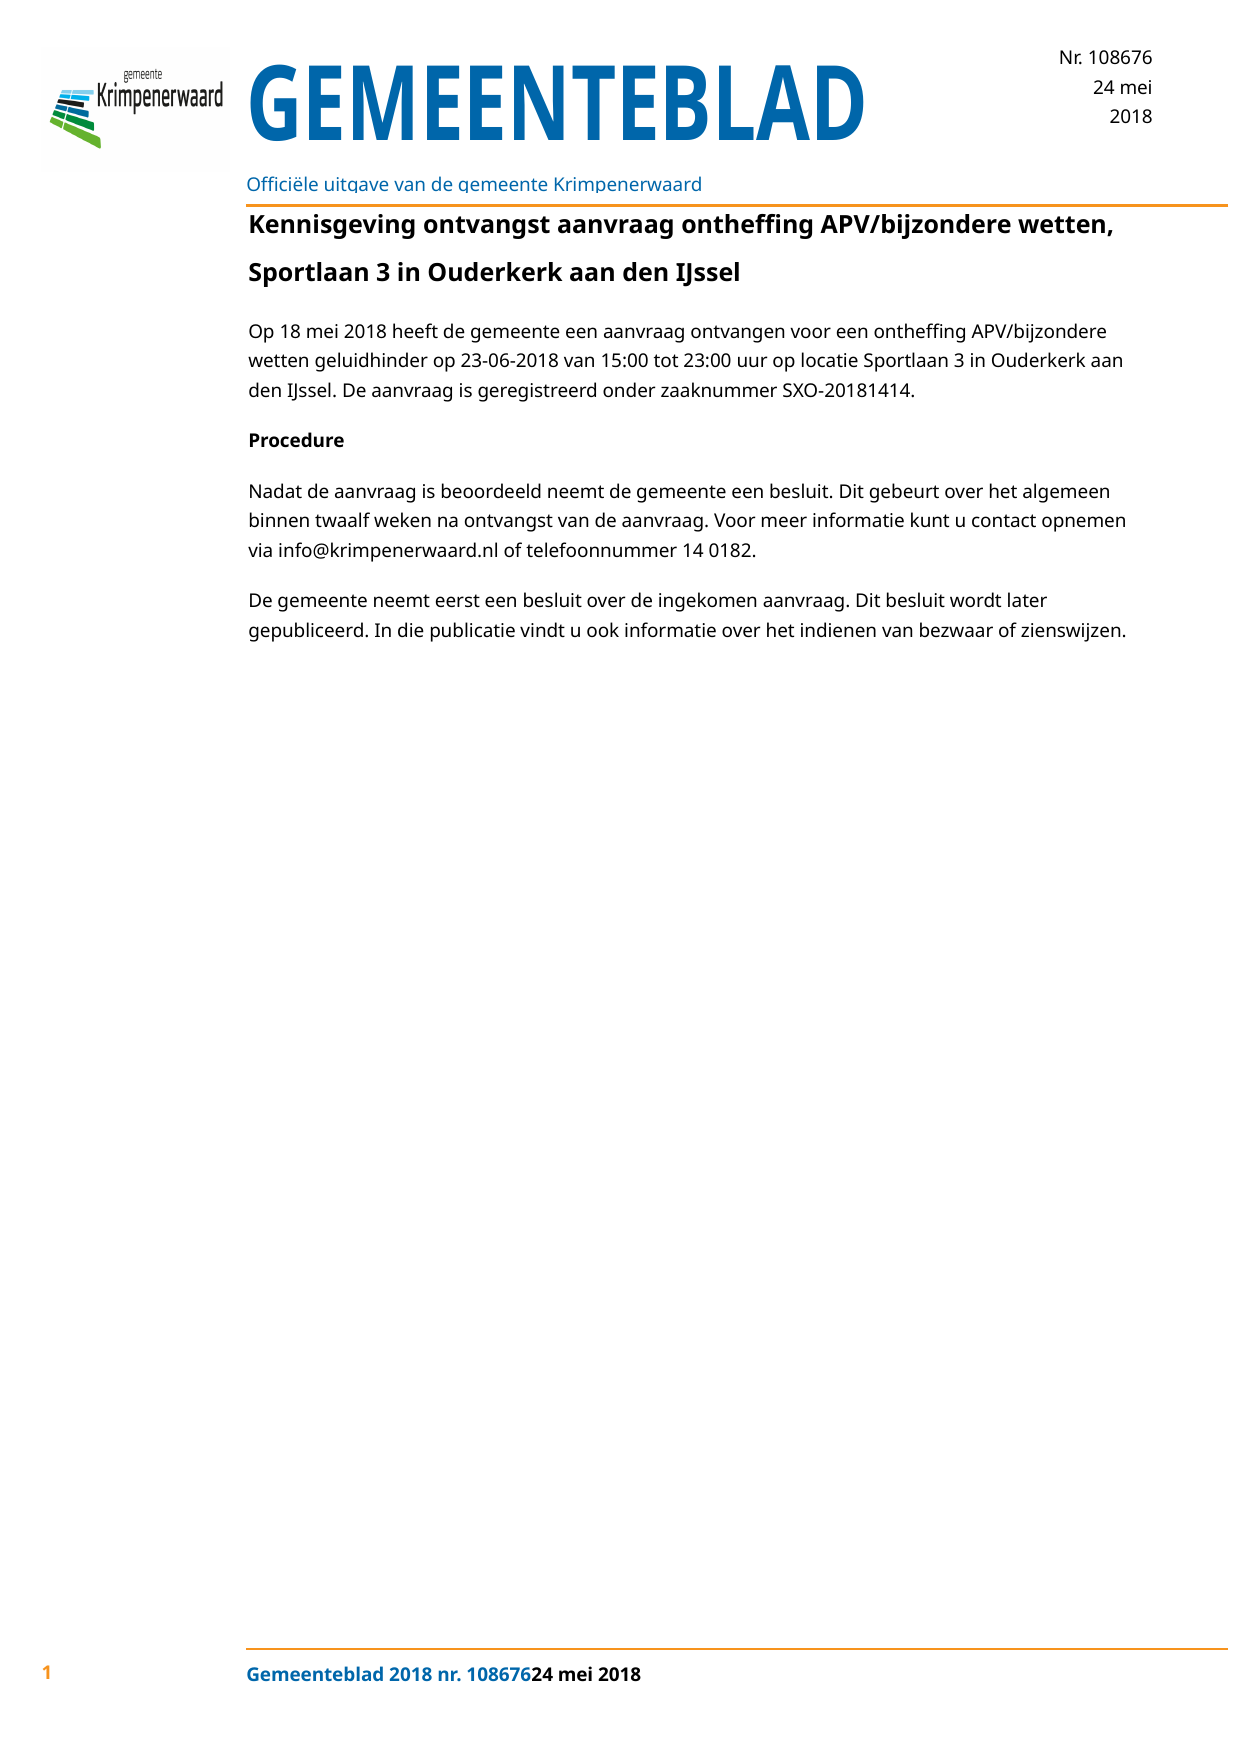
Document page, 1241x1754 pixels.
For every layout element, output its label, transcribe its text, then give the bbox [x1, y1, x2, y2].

text Kennisgeving ontvangst aanvraag ontheffing APV/bijzondere wetten, Sportlaan 3 in Ouderkerk aan den IJssel [248, 207, 1152, 288]
text Nadat de aanvraag is beoordeeld neemt de gemeente een besluit. Dit gebeurt over het algemeen binnen twaalf weken na ontvangst van de aanvraag. Voor meer informatie kunt u contact opnemen via info@krimpenerwaard.nl of telefoonnummer 14 0182. [248, 478, 1152, 563]
picture [41, 47, 231, 172]
text Op 18 mei 2018 heeft de gemeente een aanvraag ontvangen voor een ontheffing APV/bijzondere wetten geluidhinder op 23-06-2018 van 15:00 tot 23:00 uur op locatie Sportlaan 3 in Ouderkerk aan den IJssel. De aanvraag is geregistreerd onder zaaknummer SXO-20181414. [248, 318, 1152, 403]
text Procedure [248, 427, 1152, 453]
text De gemeente neemt eerst een besluit over de ingekomen aanvraag. Dit besluit wordt later gepubliceerd. In die publicatie vindt u ook informatie over het indienen van bezwaar of zienswijzen. [248, 587, 1152, 643]
